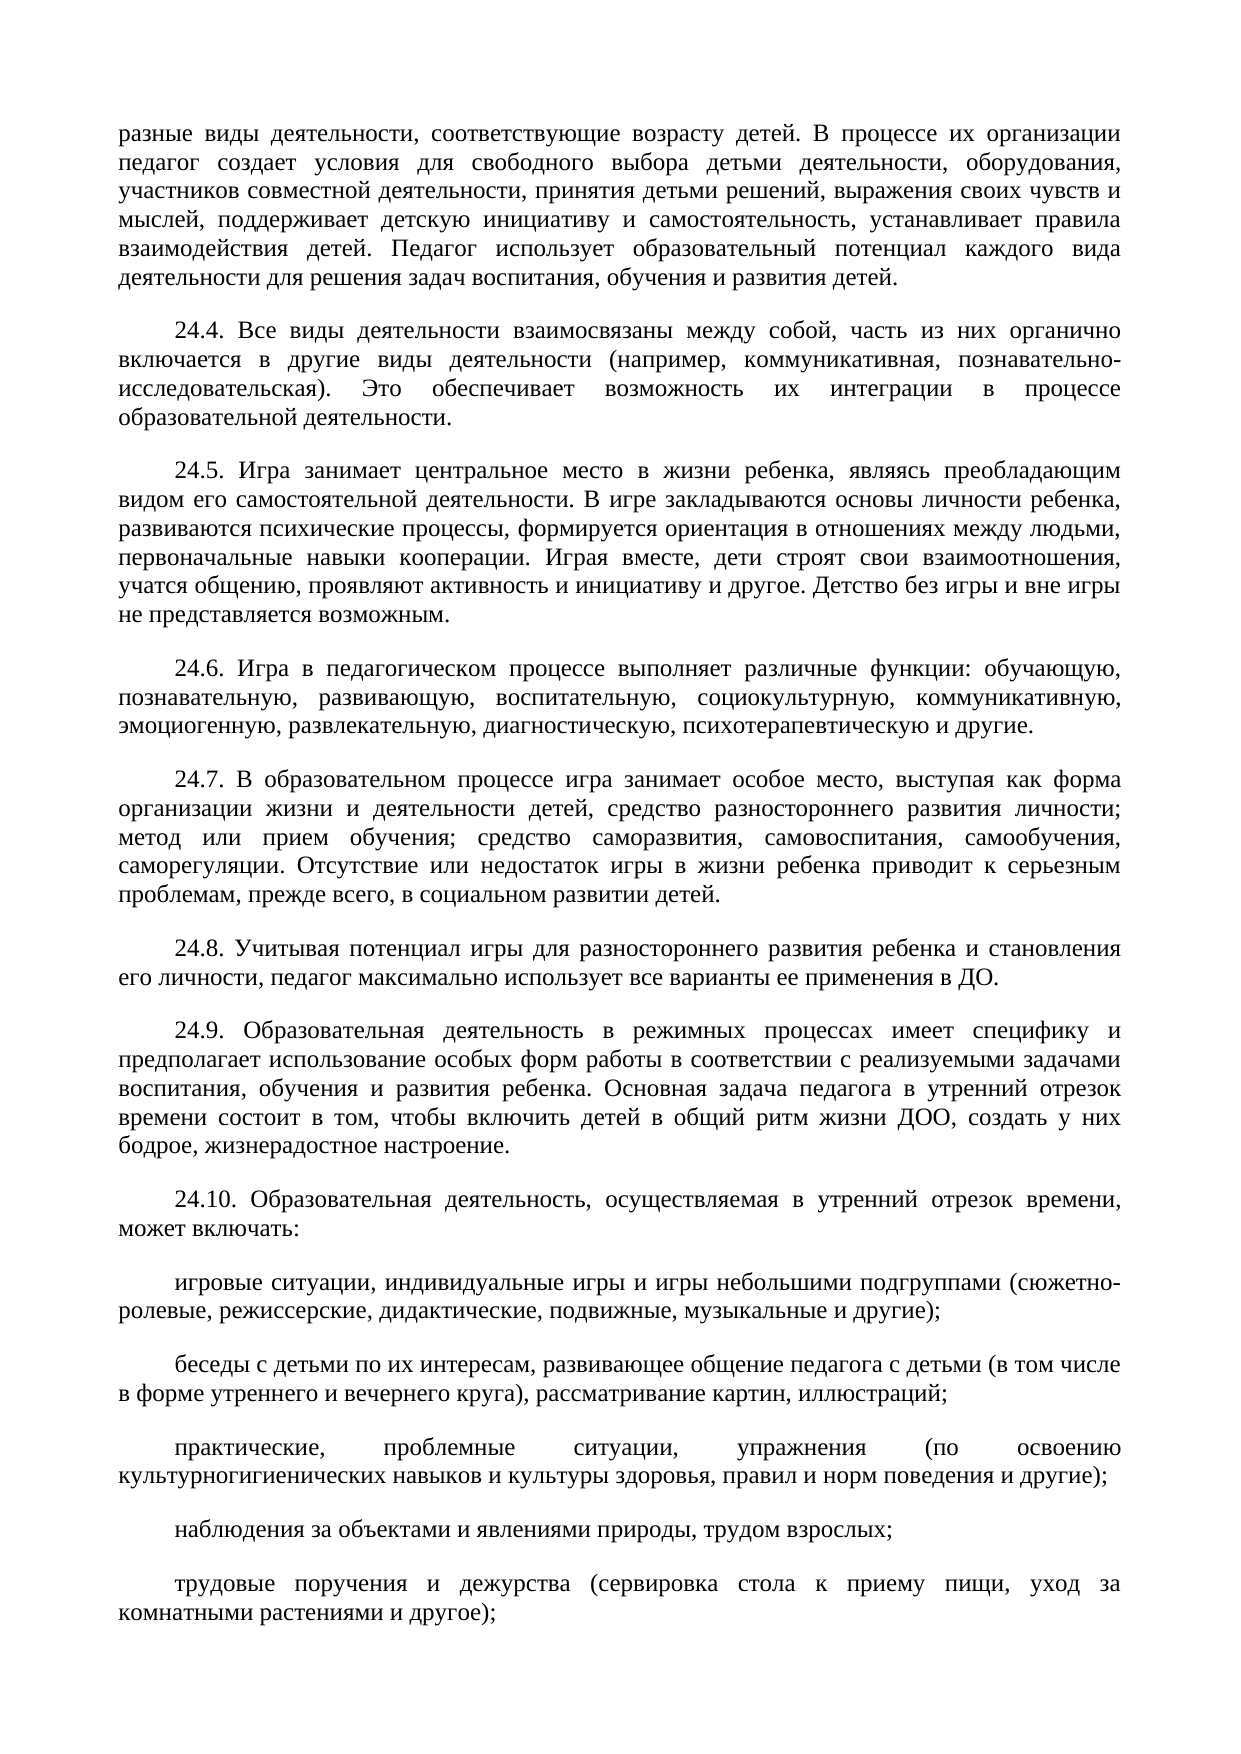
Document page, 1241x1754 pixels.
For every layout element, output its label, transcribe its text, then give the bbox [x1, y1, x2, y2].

text 24.9. Образовательная деятельность в режимных процессах имеет специфику и предполагает использование особых форм работы в соответствии с реализуемыми задачами воспитания, обучения и развития ребенка. Основная задача педагога в утренний отрезок времени состоит в том, чтобы включить детей в общий ритм жизни ДОО, создать у них бодрое, жизнерадостное настроение. [118, 1016, 1122, 1159]
text игровые ситуации, индивидуальные игры и игры небольшими подгруппами (сюжетно-ролевые, режиссерские, дидактические, подвижные, музыкальные и другие); [118, 1267, 1122, 1324]
text трудовые поручения и дежурства (сервировка стола к приему пищи, уход за комнатными растениями и другое); [118, 1568, 1122, 1626]
text 24.6. Игра в педагогическом процессе выполняет различные функции: обучающую, познавательную, развивающую, воспитательную, социокультурную, коммуникативную, эмоциогенную, развлекательную, диагностическую, психотерапевтическую и другие. [118, 653, 1122, 739]
text практические, проблемные ситуации, упражнения (по освоению культурногигиенических навыков и культуры здоровья, правил и норм поведения и другие); [118, 1432, 1122, 1489]
text 24.8. Учитывая потенциал игры для разностороннего развития ребенка и становления его личности, педагог максимально использует все варианты ее применения в ДО. [118, 933, 1122, 991]
text 24.5. Игра занимает центральное место в жизни ребенка, являясь преобладающим видом его самостоятельной деятельности. В игре закладываются основы личности ребенка, развиваются психические процессы, формируется ориентация в отношениях между людьми, первоначальные навыки кооперации. Играя вместе, дети строят свои взаимоотношения, учатся общению, проявляют активность и инициативу и другое. Детство без игры и вне игры не представляется возможным. [118, 456, 1122, 628]
text наблюдения за объектами и явлениями природы, трудом взрослых; [118, 1514, 1122, 1543]
text разные виды деятельности, соответствующие возрасту детей. В процессе их организации педагог создает условия для свободного выбора детьми деятельности, оборудования, участников совместной деятельности, принятия детьми решений, выражения своих чувств и мыслей, поддерживает детскую инициативу и самостоятельность, устанавливает правила взаимодействия детей. Педагог использует образовательный потенциал каждого вида деятельности для решения задач воспитания, обучения и развития детей. [118, 118, 1122, 291]
text 24.10. Образовательная деятельность, осуществляемая в утренний отрезок времени, может включать: [118, 1184, 1122, 1242]
text 24.4. Все виды деятельности взаимосвязаны между собой, часть из них органично включается в другие виды деятельности (например, коммуникативная, познавательно-исследовательская). Это обеспечивает возможность их интеграции в процессе образовательной деятельности. [118, 316, 1122, 431]
text 24.7. В образовательном процессе игра занимает особое место, выступая как форма организации жизни и деятельности детей, средство разностороннего развития личности; метод или прием обучения; средство саморазвития, самовоспитания, самообучения, саморегуляции. Отсутствие или недостаток игры в жизни ребенка приводит к серьезным проблемам, прежде всего, в социальном развитии детей. [118, 764, 1122, 908]
text беседы с детьми по их интересам, развивающее общение педагога с детьми (в том числе в форме утреннего и вечернего круга), рассматривание картин, иллюстраций; [118, 1349, 1122, 1407]
